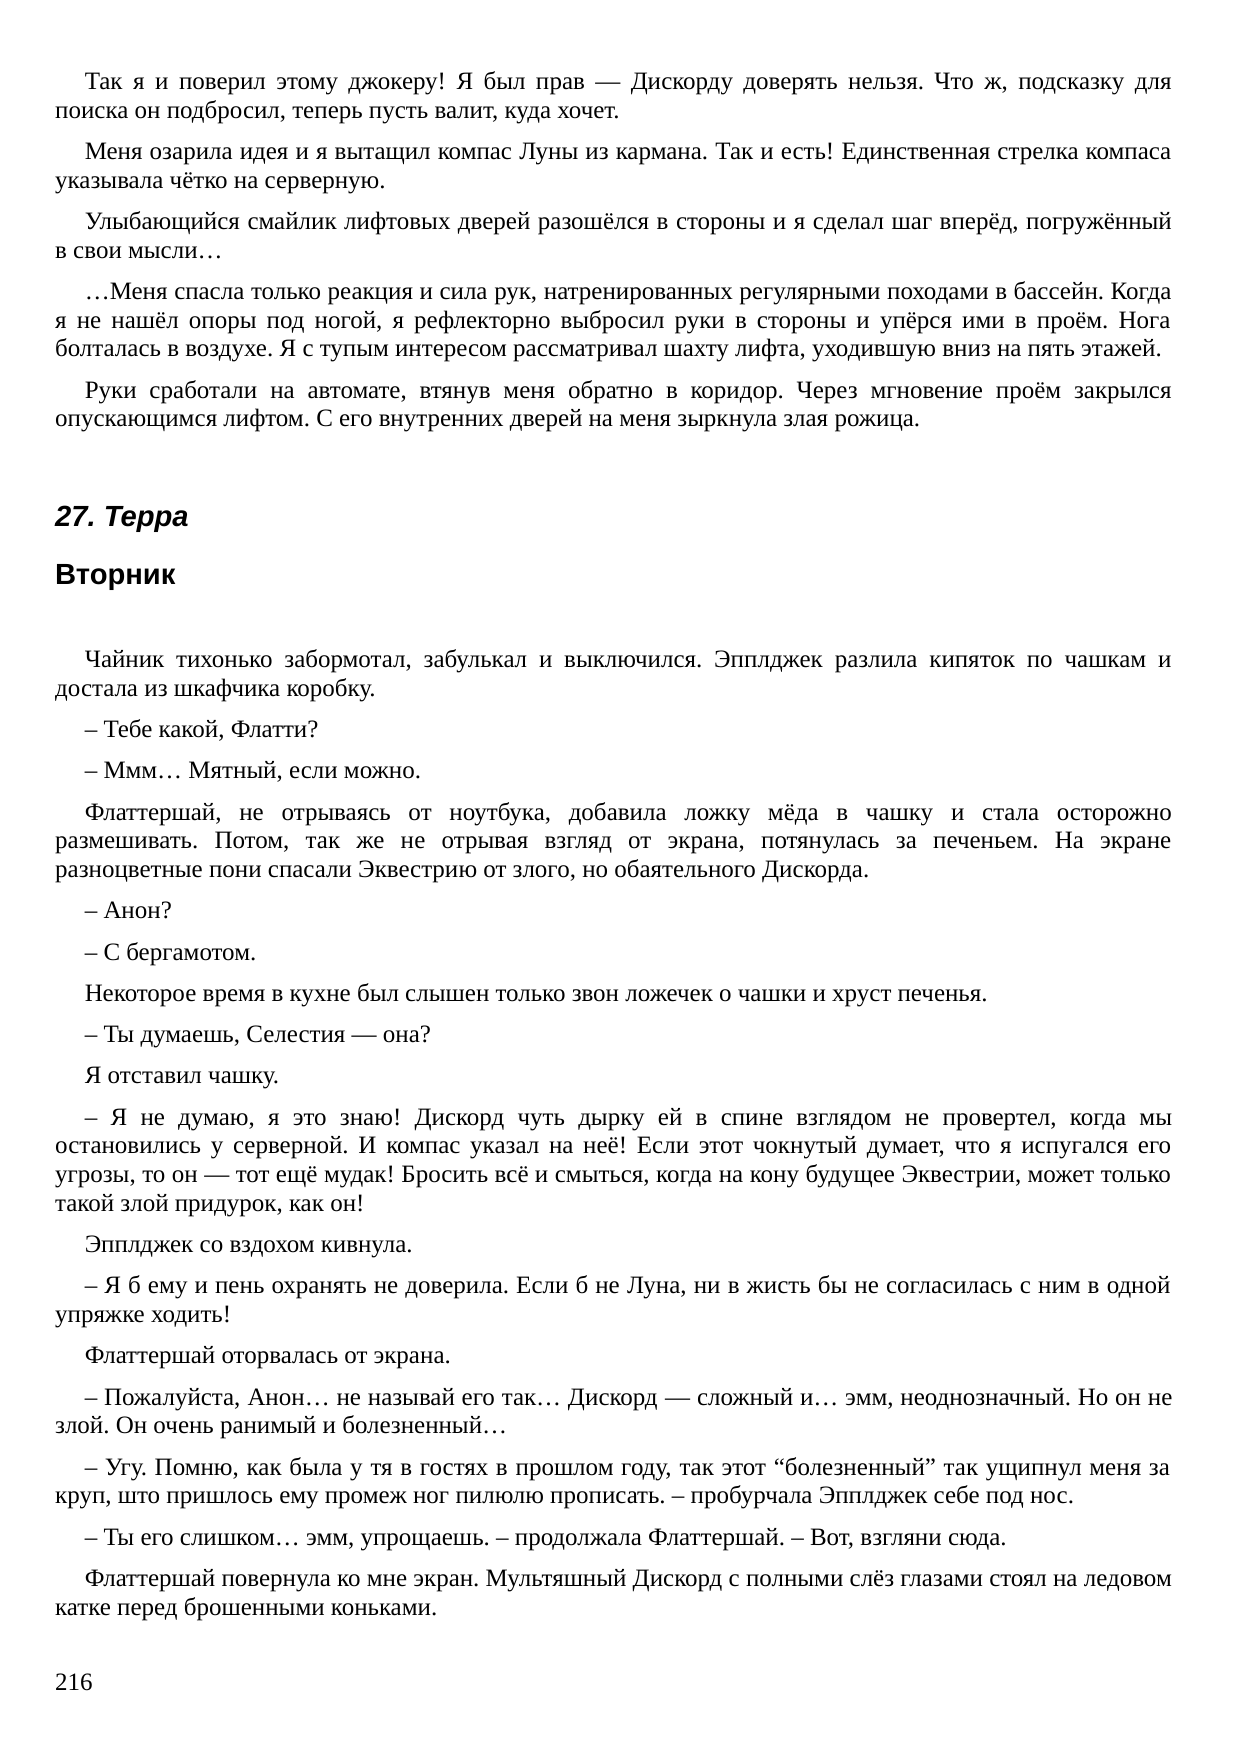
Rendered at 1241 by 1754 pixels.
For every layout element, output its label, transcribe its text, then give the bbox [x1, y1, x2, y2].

subtitle 27. Терра [55, 498, 1173, 532]
text – Я не думаю, я это знаю! Дискорд чуть дырку ей в спине взглядом не провертел, когда мы остановились у серверной. И компас указал на неё! Если этот чокнутый думает, что я испугался его угрозы, то он — тот ещё мудак! Бросить всё и смыться, когда на кону будущее Эквестрии, может только такой злой придурок, как он! [55, 1102, 1173, 1217]
text – Пожалуйста, Анон… не называй его так… Дискорд — сложный и… эмм, неоднозначный. Но он не злой. Он очень ранимый и болезненный… [55, 1382, 1173, 1439]
text – Ммм… Мятный, если можно. [55, 756, 1173, 784]
text Флаттершай оторвалась от экрана. [55, 1341, 1173, 1369]
text – Тебе какой, Флатти? [55, 714, 1173, 743]
text Так я и поверил этому джокеру! Я был прав — Дискорду доверять нельзя. Что ж, подсказку для поиска он подбросил, теперь пусть валит, куда хочет. [55, 66, 1173, 123]
text Меня озарила идея и я вытащил компас Луны из кармана. Так и есть! Единственная стрелка компаса указывала чётко на серверную. [55, 136, 1173, 193]
text Я отставил чашку. [55, 1061, 1173, 1089]
text Улыбающийся смайлик лифтовых дверей разошёлся в стороны и я сделал шаг вперёд, погружённый в свои мысли… [55, 206, 1173, 263]
text Чайник тихонько забормотал, забулькал и выключился. Эпплджек разлила кипяток по чашкам и достала из шкафчика коробку. [55, 644, 1173, 702]
text – Я б ему и пень охранять не доверила. Если б не Луна, ни в жисть бы не согласилась с ним в одной упряжке ходить! [55, 1271, 1173, 1328]
text – Угу. Помню, как была у тя в гостях в прошлом году, так этот “болезненный” так ущипнул меня за круп, што пришлось ему промеж ног пилюлю прописать. – пробурчала Эпплджек себе под нос. [55, 1452, 1173, 1509]
text Некоторое время в кухне был слышен только звон ложечек о чашки и хруст печенья. [55, 978, 1173, 1007]
subtitle Вторник [55, 557, 1173, 591]
text – Ты его слишком… эмм, упрощаешь. – продолжала Флаттершай. – Вот, взгляни сюда. [55, 1522, 1173, 1551]
text …Меня спасла только реакция и сила рук, натренированных регулярными походами в бассейн. Когда я не нашёл опоры под ногой, я рефлекторно выбросил руки в стороны и упёрся ими в проём. Нога болталась в воздухе. Я с тупым интересом рассматривал шахту лифта, уходившую вниз на пять этажей. [55, 276, 1173, 362]
text – С бергамотом. [55, 937, 1173, 966]
text Руки сработали на автомате, втянув меня обратно в коридор. Через мгновение проём закрылся опускающимся лифтом. С его внутренних дверей на меня зыркнула злая рожица. [55, 375, 1173, 432]
text Эпплджек со вздохом кивнула. [55, 1229, 1173, 1258]
text – Анон? [55, 896, 1173, 924]
text Флаттершай повернула ко мне экран. Мультяшный Дискорд с полными слёз глазами стоял на ледовом катке перед брошенными коньками. [55, 1563, 1173, 1621]
text Флаттершай, не отрываясь от ноутбука, добавила ложку мёда в чашку и стала осторожно размешивать. Потом, так же не отрывая взгляд от экрана, потянулась за печеньем. На экране разноцветные пони спасали Эквестрию от злого, но обаятельного Дискорда. [55, 797, 1173, 883]
text – Ты думаешь, Селестия — она? [55, 1019, 1173, 1048]
